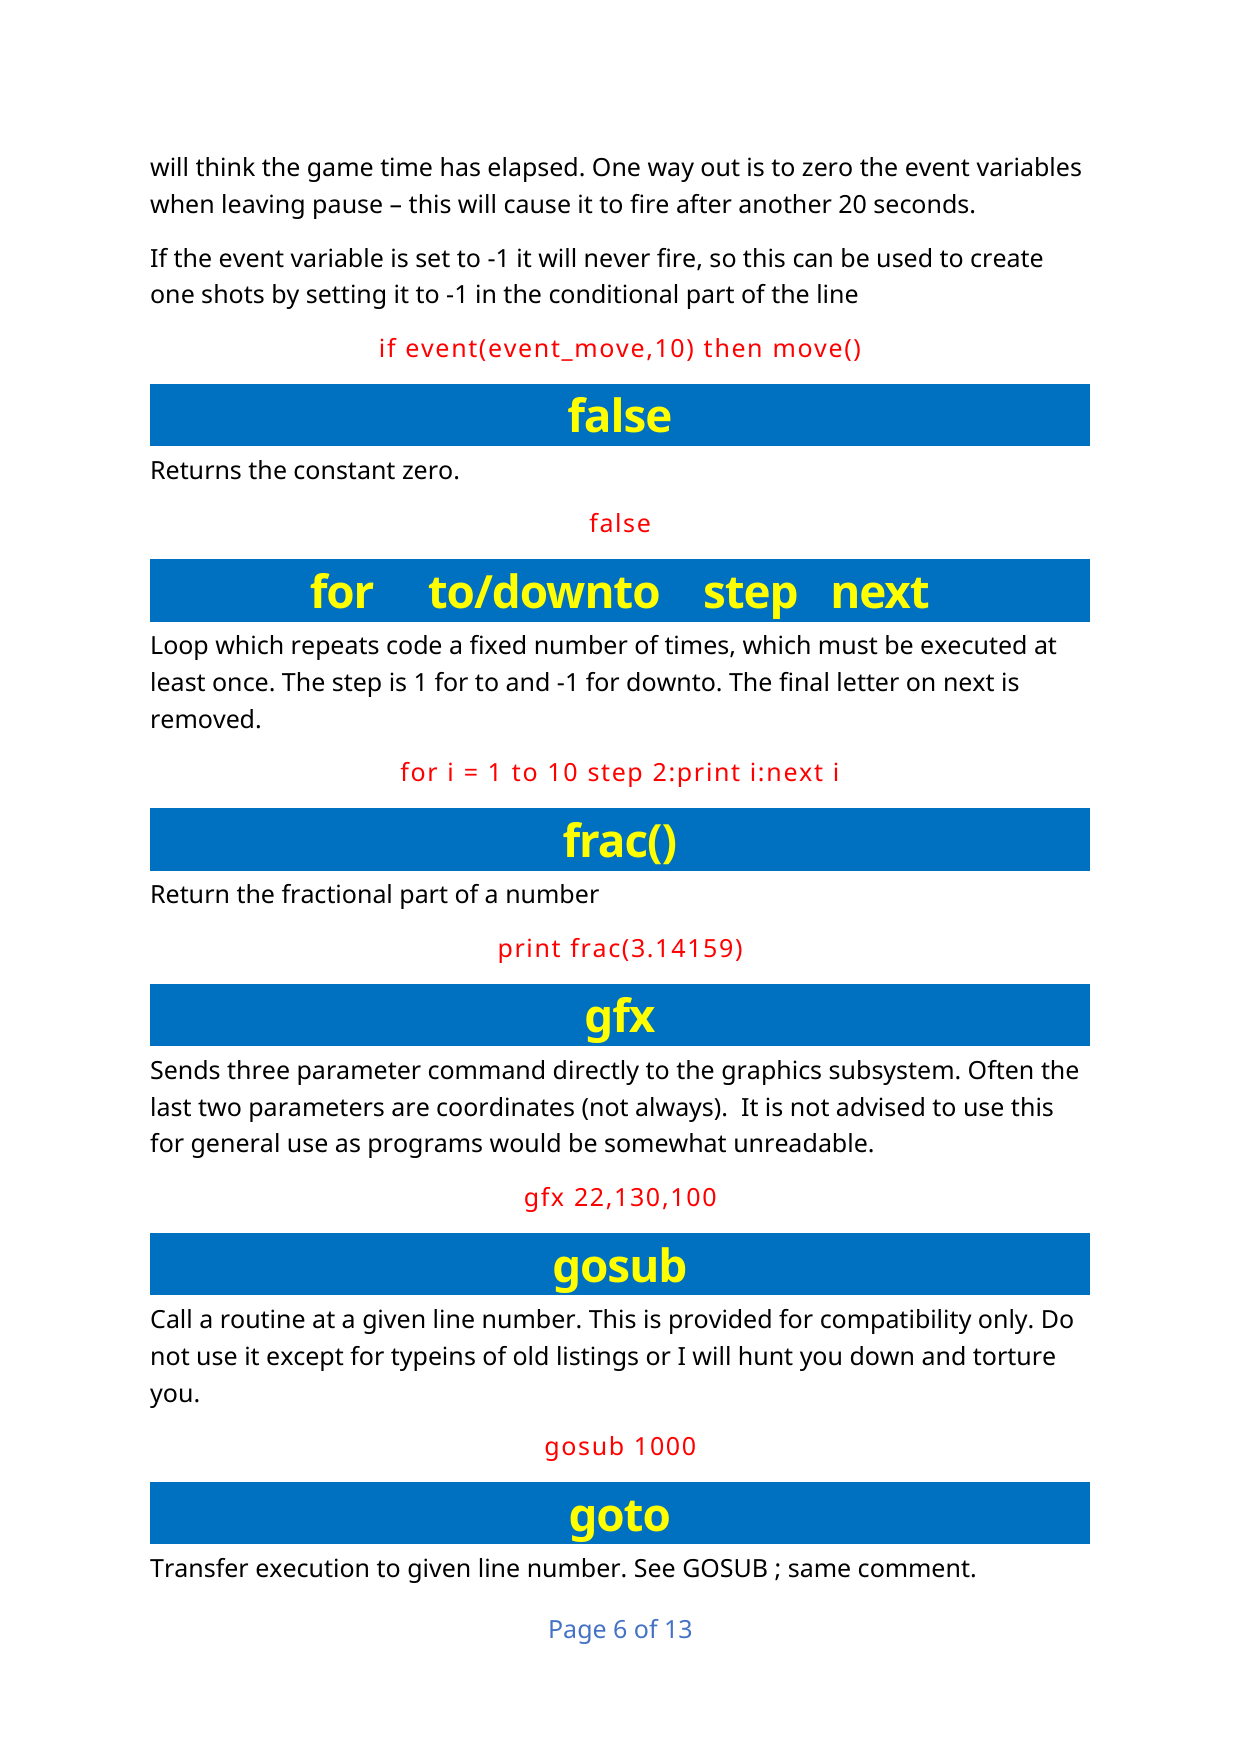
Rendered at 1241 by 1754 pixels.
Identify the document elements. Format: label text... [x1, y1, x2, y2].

title frac() [150, 808, 1090, 871]
text If the event variable is set to -1 it will never fire, so this can be used to create one shots by setting it to -1 in the conditional part of the line [150, 240, 1090, 311]
text Return the fractional part of a number [150, 877, 1090, 911]
text Loop which repeats code a fixed number of times, which must be executed at least once. The step is 1 for to and -1 for downto. The final letter on next is removed. [150, 628, 1090, 736]
subtitle print frac(3.14159) [150, 931, 1090, 964]
title gosub [150, 1233, 1090, 1295]
subtitle Gfx 22,130,100 [150, 1179, 1090, 1214]
title false [150, 384, 1090, 446]
text Sends three parameter command directly to the graphics subsystem. Often the last two parameters are coordinates (not always). It is not advised to use this for general use as programs would be somewhat unreadable. [150, 1053, 1090, 1160]
title for to/downto step next [150, 559, 1090, 622]
text Transfer execution to given line number. See GOSUB ; same comment. [150, 1551, 1090, 1585]
subtitle if event(event_move,10) then move() [150, 330, 1090, 364]
title goto [150, 1482, 1090, 1544]
title gfx [150, 984, 1090, 1046]
text will think the game time has elapsed. One way out is to zero the event variables when leaving pause – this will cause it to fire after another 20 seconds. [150, 150, 1090, 221]
text Call a routine at a given line number. This is provided for compatibility only. Do not use it except for typeins of old listings or I will hunt you down and torture you. [150, 1302, 1090, 1409]
subtitle false [150, 506, 1090, 540]
subtitle for I = 1 to 10 step 2:print i:next I [150, 755, 1090, 789]
subtitle gosub 1000 [150, 1429, 1090, 1463]
text Returns the constant zero. [150, 452, 1090, 487]
